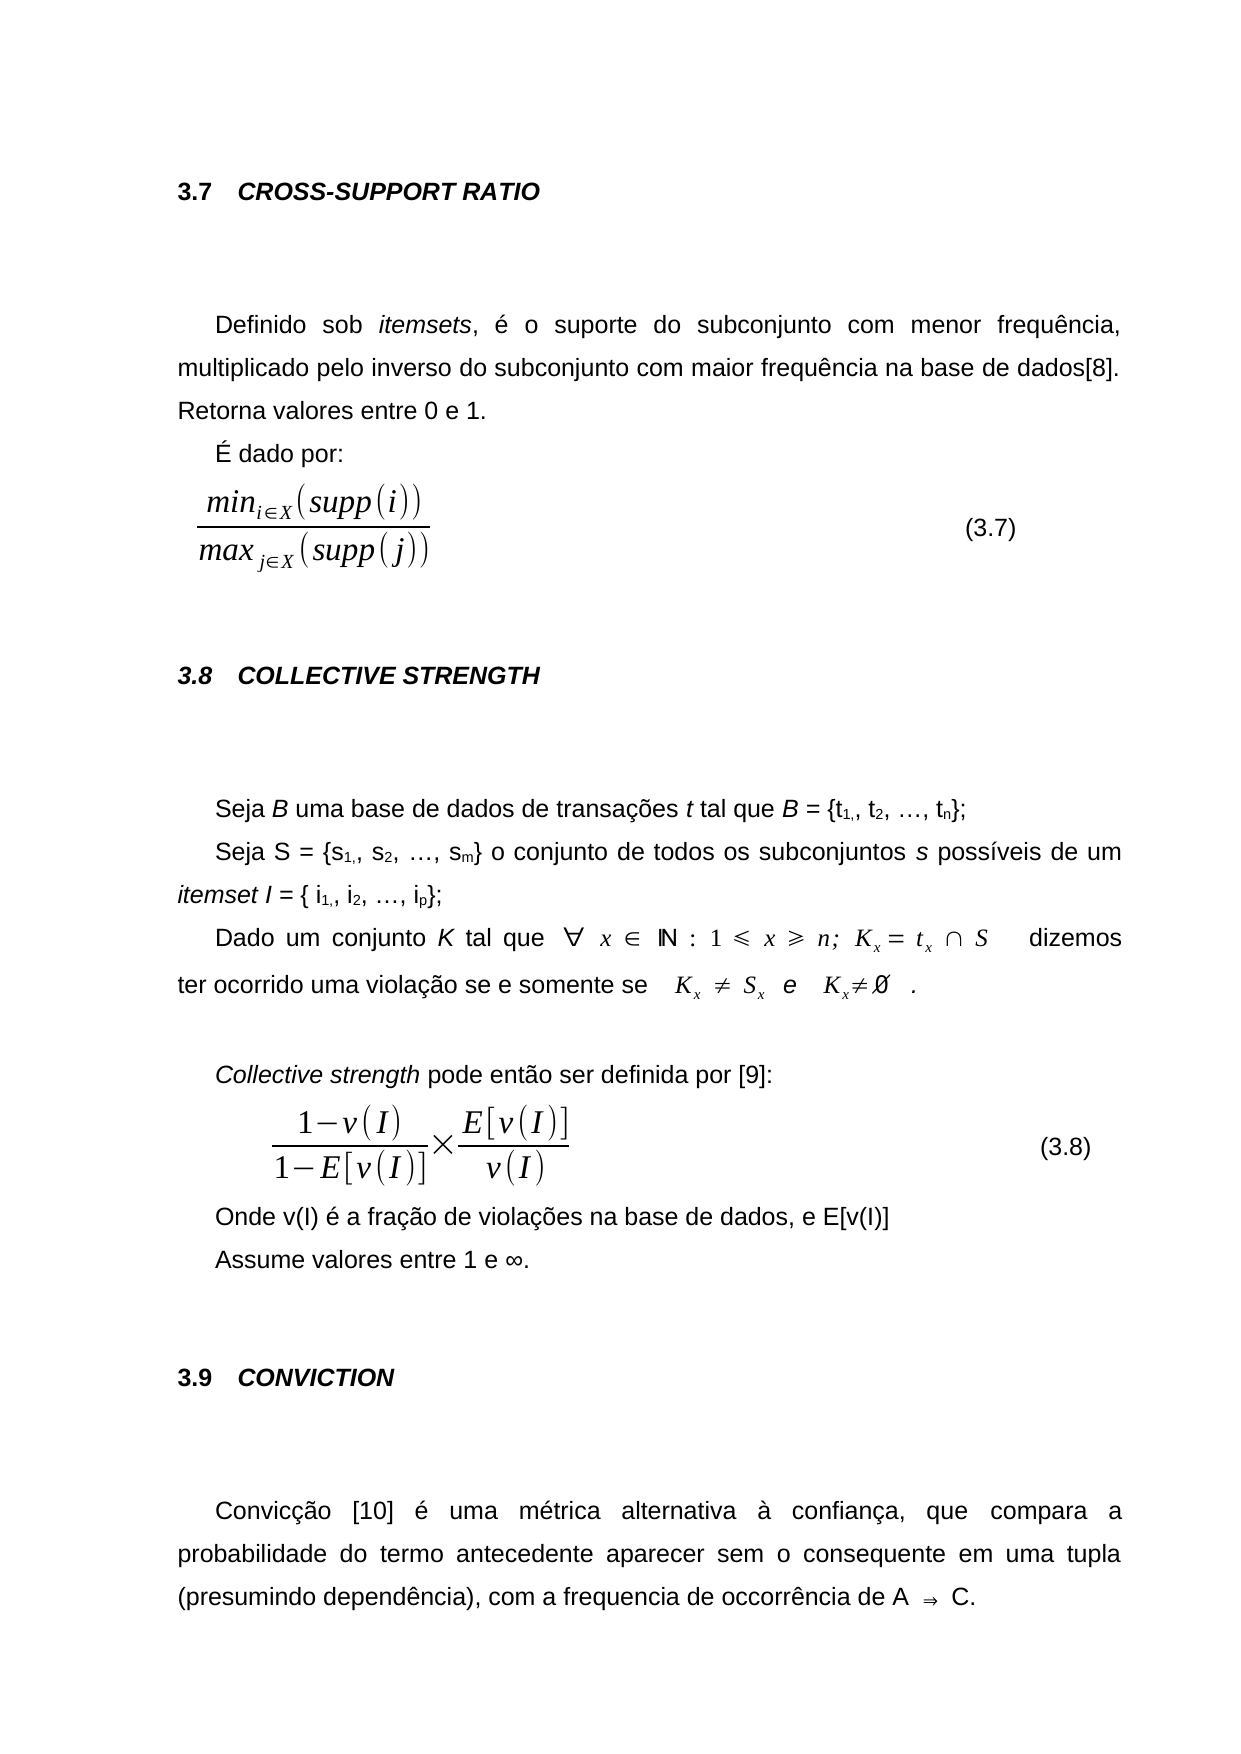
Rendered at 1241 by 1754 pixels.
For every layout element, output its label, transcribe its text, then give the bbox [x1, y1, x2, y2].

subtitle CROSS-SUPPORT RATIO [177, 177, 1122, 206]
text (3.7) [177, 482, 1122, 572]
text (3.8) [177, 1103, 1122, 1188]
text Definido sob itemsets, é o suporte do subconjunto com menor frequência, multiplicado pelo inverso do subconjunto com maior frequência na base de dados[8]. Retorna valores entre 0 e 1. [177, 310, 1122, 425]
subtitle CONVICTION [177, 1363, 1122, 1392]
text Seja S = {s1,, s2, …, sm} o conjunto de todos os subconjuntos s possíveis de um itemset I = { i1,, i2, …, ip}; [177, 837, 1122, 909]
text Assume valores entre 1 e ∞. [177, 1245, 1122, 1274]
subtitle COLLECTIVE STRENGTH [177, 661, 1122, 690]
text Seja B uma base de dados de transações t tal que B = {t1,, t2, …, tn}; [177, 794, 1122, 823]
text É dado por: [177, 439, 1122, 468]
text Convicção [10] é uma métrica alternativa à confiança, que compara a probabilidade do termo antecedente aparecer sem o consequente em uma tupla (presumindo dependência), com a frequencia de occorrência de A ⇒ C. [177, 1496, 1122, 1612]
text Onde v(I) é a fração de violações na base de dados, e E[v(I)] [177, 1202, 1122, 1231]
text Collective strength pode então ser definida por [9]: [177, 1060, 1122, 1089]
text Dado um conjunto K tal que dizemos ter ocorrido uma violação se e somente se e . [177, 923, 1122, 1003]
